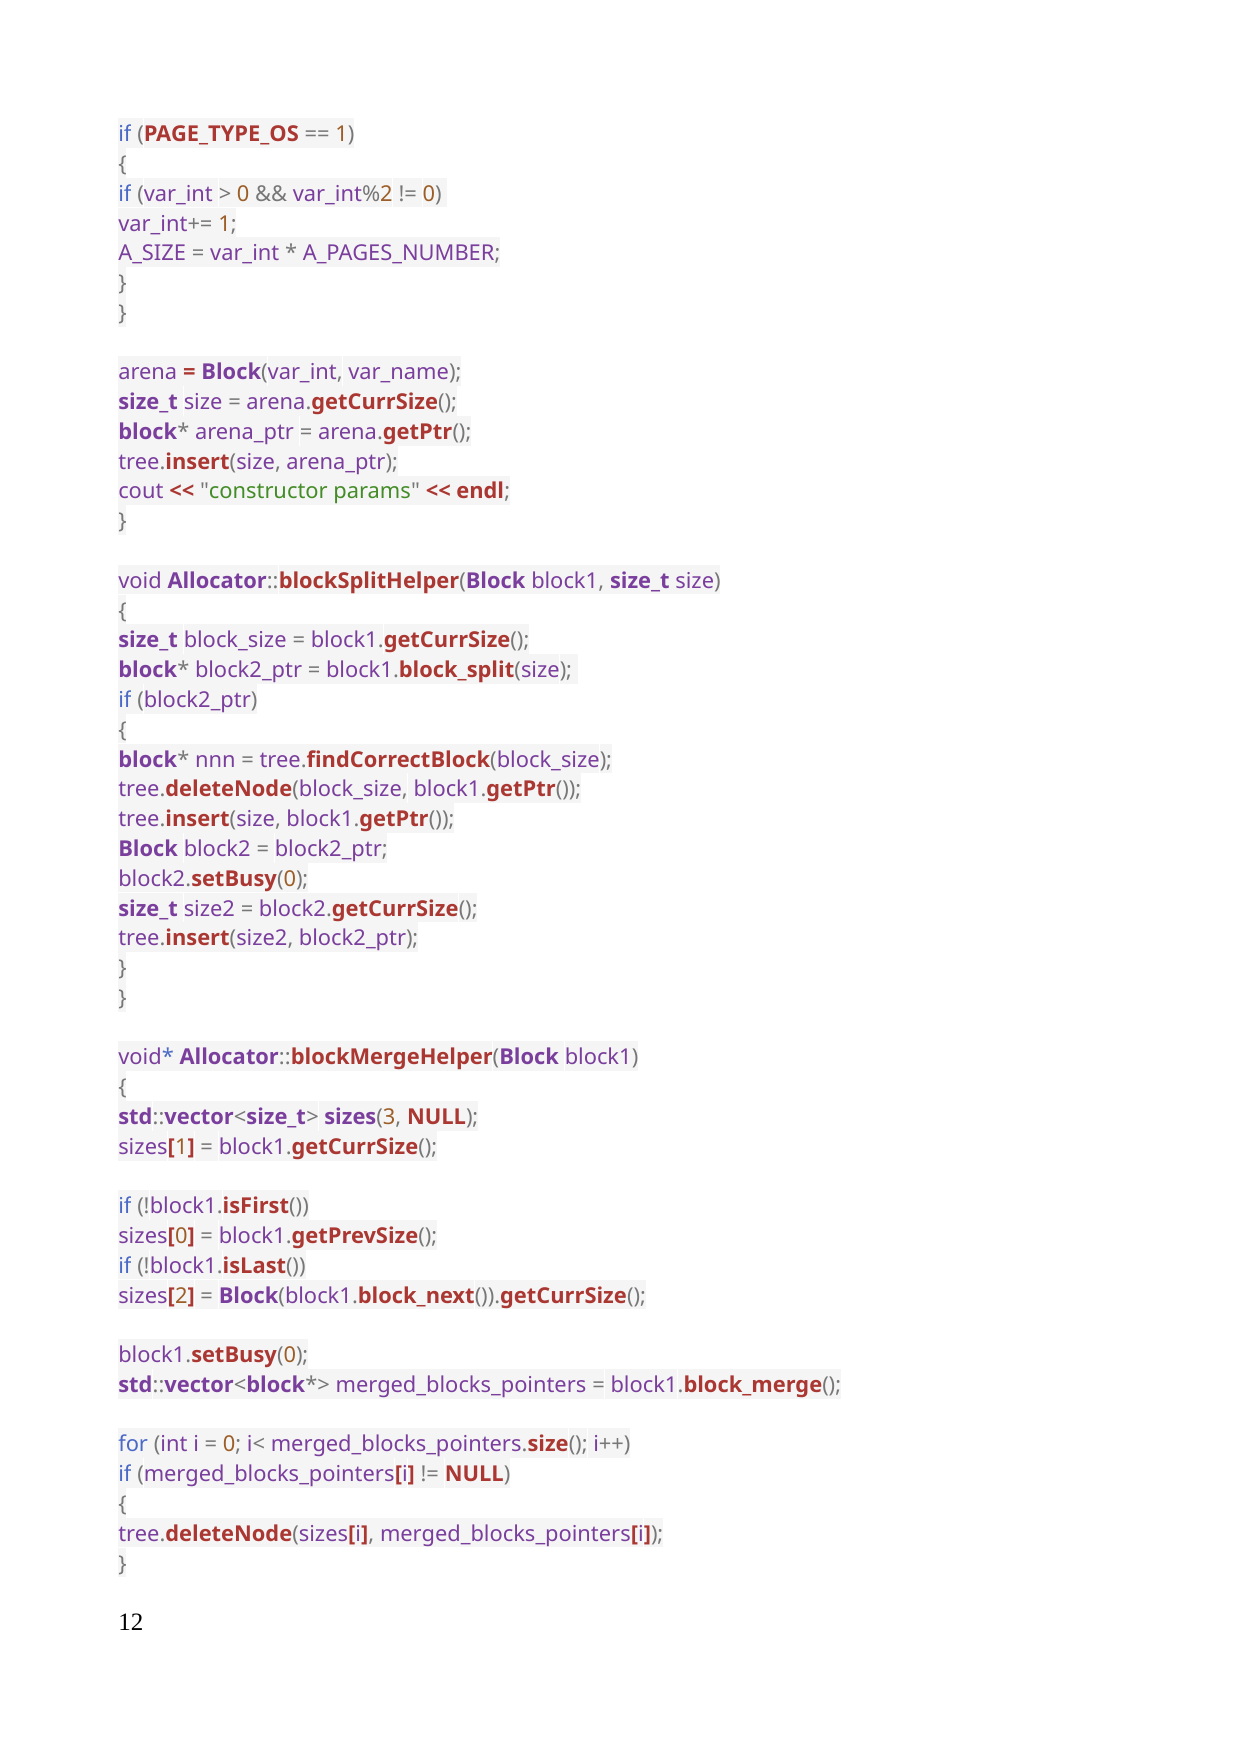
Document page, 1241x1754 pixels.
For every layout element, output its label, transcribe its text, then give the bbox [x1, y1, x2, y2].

text { [118, 1071, 1122, 1101]
text if (!block1.isLast()) [118, 1250, 1122, 1279]
text sizes[2] = Block(block1.block_next()).getCurrSize(); [118, 1279, 1122, 1309]
text std::vector<block*> merged_blocks_pointers = block1.block_merge(); [118, 1369, 1122, 1399]
text { [118, 594, 1122, 624]
text A_SIZE = var_int * A_PAGES_NUMBER; [118, 237, 1122, 267]
text block* block2_ptr = block1.block_split(size); [118, 654, 1122, 684]
text Block block2 = block2_ptr; [118, 833, 1122, 863]
text block* nnn = tree.findCorrectBlock(block_size); [118, 743, 1122, 773]
text size_t size = arena.getCurrSize(); [118, 386, 1122, 416]
text if (PAGE_TYPE_OS == 1) [118, 118, 1122, 148]
text size_t size2 = block2.getCurrSize(); [118, 892, 1122, 922]
text { [118, 1488, 1122, 1518]
text tree.insert(size, block1.getPtr()); [118, 803, 1122, 833]
text } [118, 505, 1122, 535]
text } [118, 982, 1122, 1012]
text } [118, 297, 1122, 327]
text } [118, 267, 1122, 297]
text } [118, 1547, 1122, 1577]
text std::vector<size_t> sizes(3, NULL); [118, 1101, 1122, 1131]
text sizes[1] = block1.getCurrSize(); [118, 1131, 1122, 1161]
text } [118, 952, 1122, 982]
text tree.insert(size, arena_ptr); [118, 446, 1122, 476]
text { [118, 148, 1122, 178]
text if (var_int > 0 && var_int%2 != 0) [118, 178, 1122, 207]
text if (!block1.isFirst()) [118, 1190, 1122, 1220]
text for (int i = 0; i< merged_blocks_pointers.size(); i++) [118, 1428, 1122, 1458]
text var_int+= 1; [118, 207, 1122, 237]
text tree.deleteNode(block_size, block1.getPtr()); [118, 773, 1122, 803]
text { [118, 714, 1122, 743]
text size_t block_size = block1.getCurrSize(); [118, 624, 1122, 654]
text if (merged_blocks_pointers[i] != NULL) [118, 1458, 1122, 1488]
text arena = Block(var_int, var_name); [118, 356, 1122, 386]
text cout << "constructor params" << endl; [118, 476, 1122, 505]
text block1.setBusy(0); [118, 1339, 1122, 1369]
text void Allocator::blockSplitHelper(Block block1, size_t size) [118, 565, 1122, 594]
text if (block2_ptr) [118, 684, 1122, 714]
text sizes[0] = block1.getPrevSize(); [118, 1220, 1122, 1250]
text tree.deleteNode(sizes[i], merged_blocks_pointers[i]); [118, 1518, 1122, 1547]
text tree.insert(size2, block2_ptr); [118, 922, 1122, 952]
text void* Allocator::blockMergeHelper(Block block1) [118, 1041, 1122, 1071]
text block* arena_ptr = arena.getPtr(); [118, 416, 1122, 446]
text block2.setBusy(0); [118, 863, 1122, 892]
